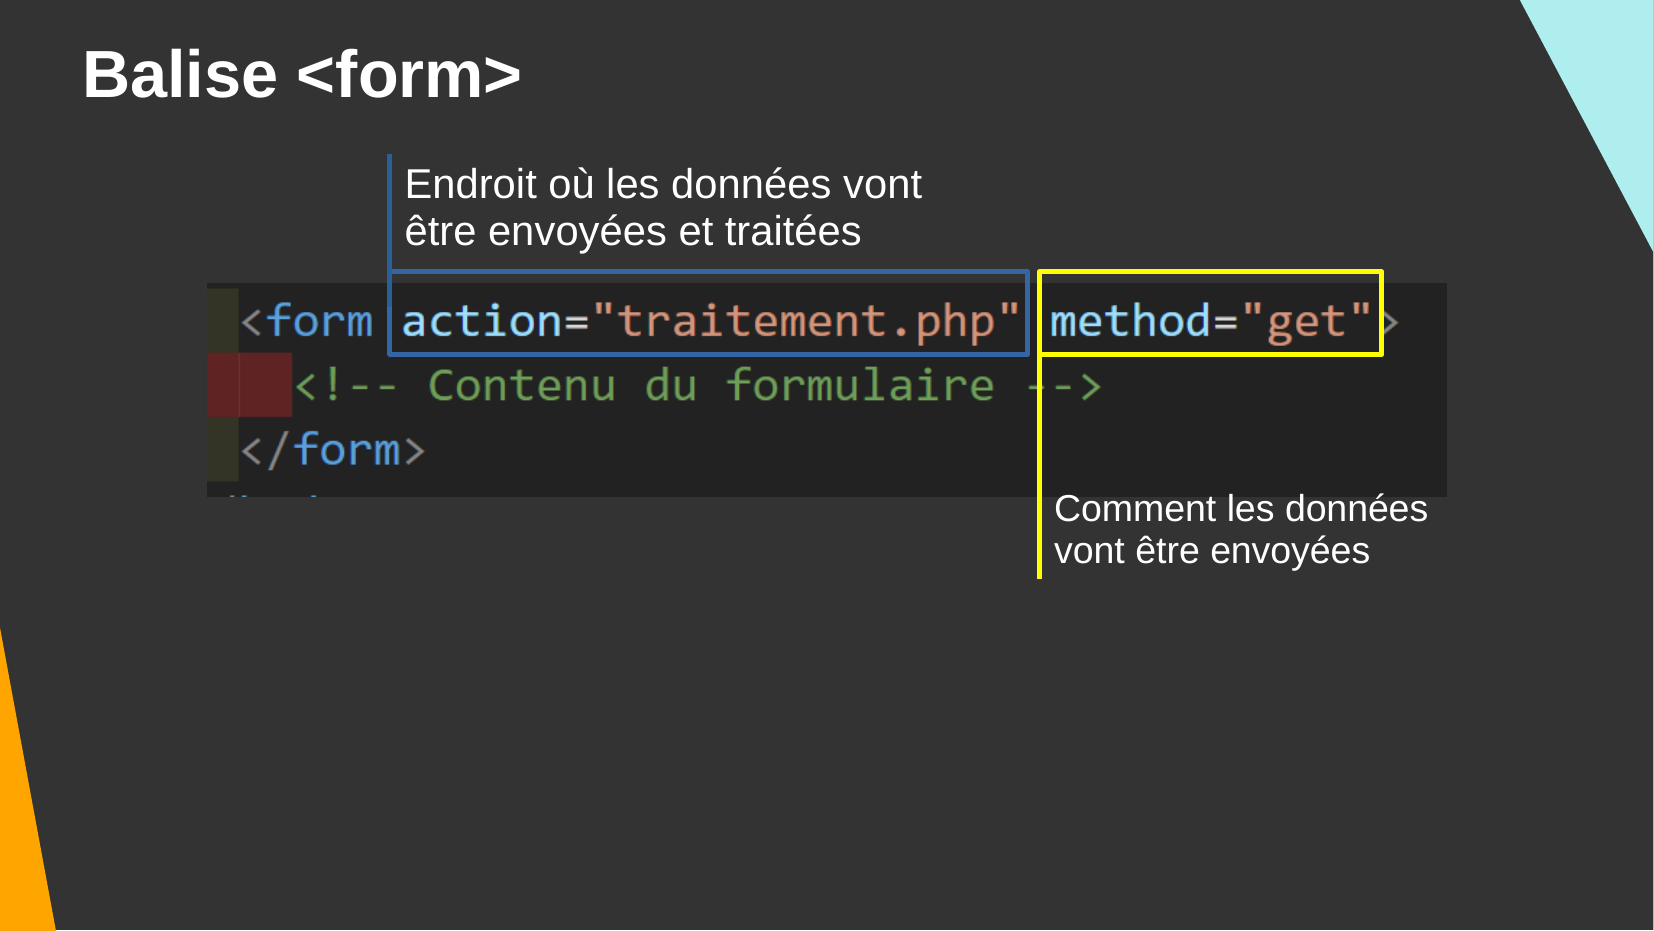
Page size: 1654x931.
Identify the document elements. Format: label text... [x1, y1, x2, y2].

text_box [0, 627, 56, 931]
title Balise <form> [82, 37, 1571, 115]
picture [1042, 283, 1447, 479]
text_box Endroit où les données vont être envoyées et traitées [389, 153, 993, 262]
text_box [1519, 0, 1654, 254]
picture [1042, 283, 1379, 352]
picture [207, 283, 1037, 497]
text_box Comment les données vont être envoyées [1039, 479, 1489, 579]
picture [392, 283, 1025, 352]
